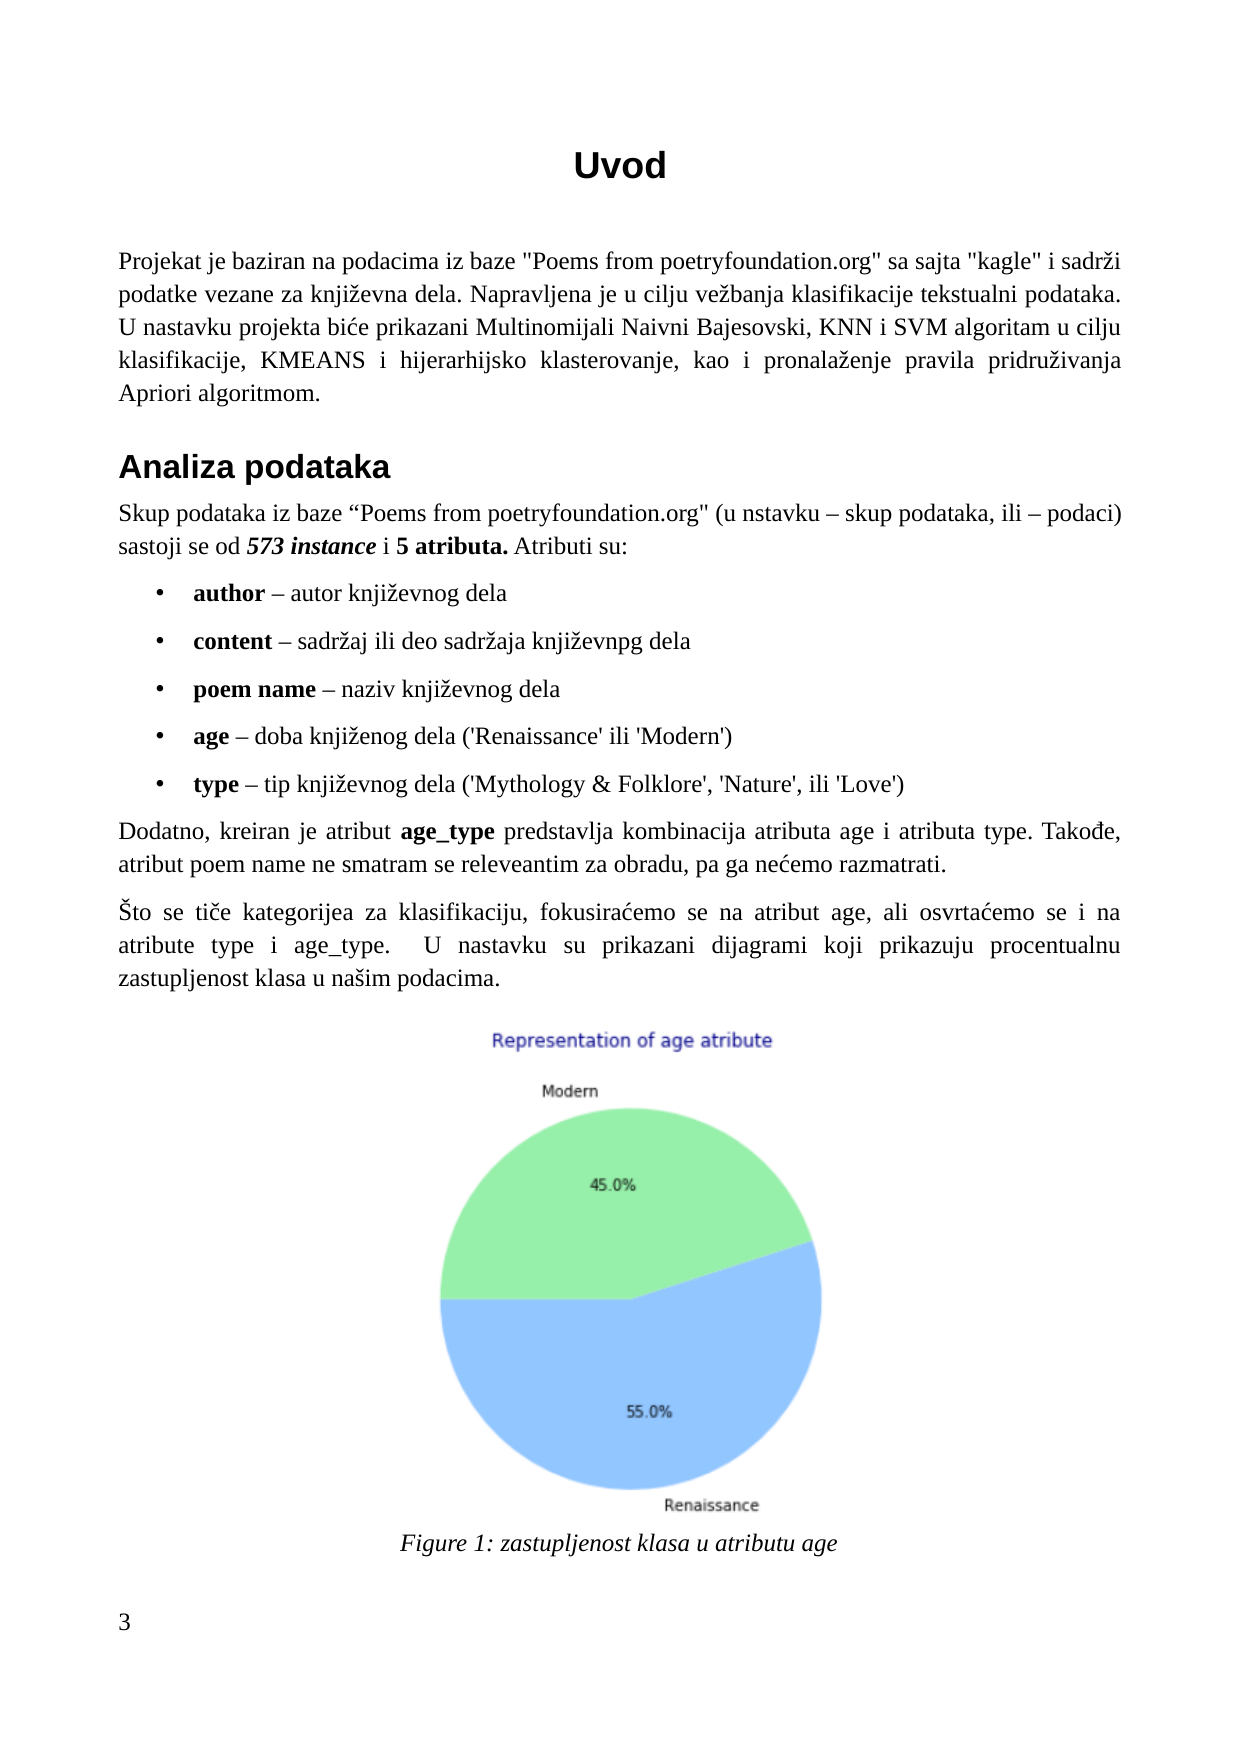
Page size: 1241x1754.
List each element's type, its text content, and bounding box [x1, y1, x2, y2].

list age – doba knjiženog dela ('Renaissance' ili 'Modern') [156, 721, 1122, 750]
list type – tip književnog dela ('Mythology & Folklore', 'Nature', ili 'Love') [156, 769, 1122, 798]
text Skup podataka iz baze “Poems from poetryfoundation.org" (u nstavku – skup podataka, ili – podaci) sastoji se od 573 instance i 5 atributa. Atributi su: [118, 498, 1122, 559]
list poem name – naziv književnog dela [156, 674, 1122, 702]
list content – sadržaj ili deo sadržaja književnpg dela [156, 626, 1122, 655]
text Projekat je baziran na podacima iz baze "Poems from poetryfoundation.org" sa sajta "kagle" i sadrži podatke vezane za književna dela. Napravljena je u cilju vežbanja klasifikacije tekstualni podataka. U nastavku projekta biće prikazani Multinomijali Naivni Bajesovski, KNN i SVM algoritam u cilju klasifikacije, KMEANS i hijerarhijsko klasterovanje, kao i pronalaženje pravila pridruživanja Apriori algoritmom. [118, 246, 1122, 407]
text Figure 1: zastupljenost klasa u atributu age [367, 1529, 873, 1557]
text Dodatno, kreiran je atribut age_type predstavlja kombinacija atributa age i atributa type. Takođe, atribut poem name ne smatram se releveantim za obradu, pa ga nećemo razmatrati. [118, 816, 1122, 878]
text Što se tiče kategorijea za klasifikaciju, fokusiraćemo se na atribut age, ali osvrtaćemo se i na atribute type i age_type. U nastavku su prikazani dijagrami koji prikazuju procentualnu zastupljenost klasa u našim podacima. [118, 897, 1122, 992]
subtitle Uvod [118, 143, 1122, 186]
subtitle Analiza podataka [118, 447, 1122, 485]
list author – autor književnog dela [156, 578, 1122, 607]
picture [367, 1023, 874, 1529]
